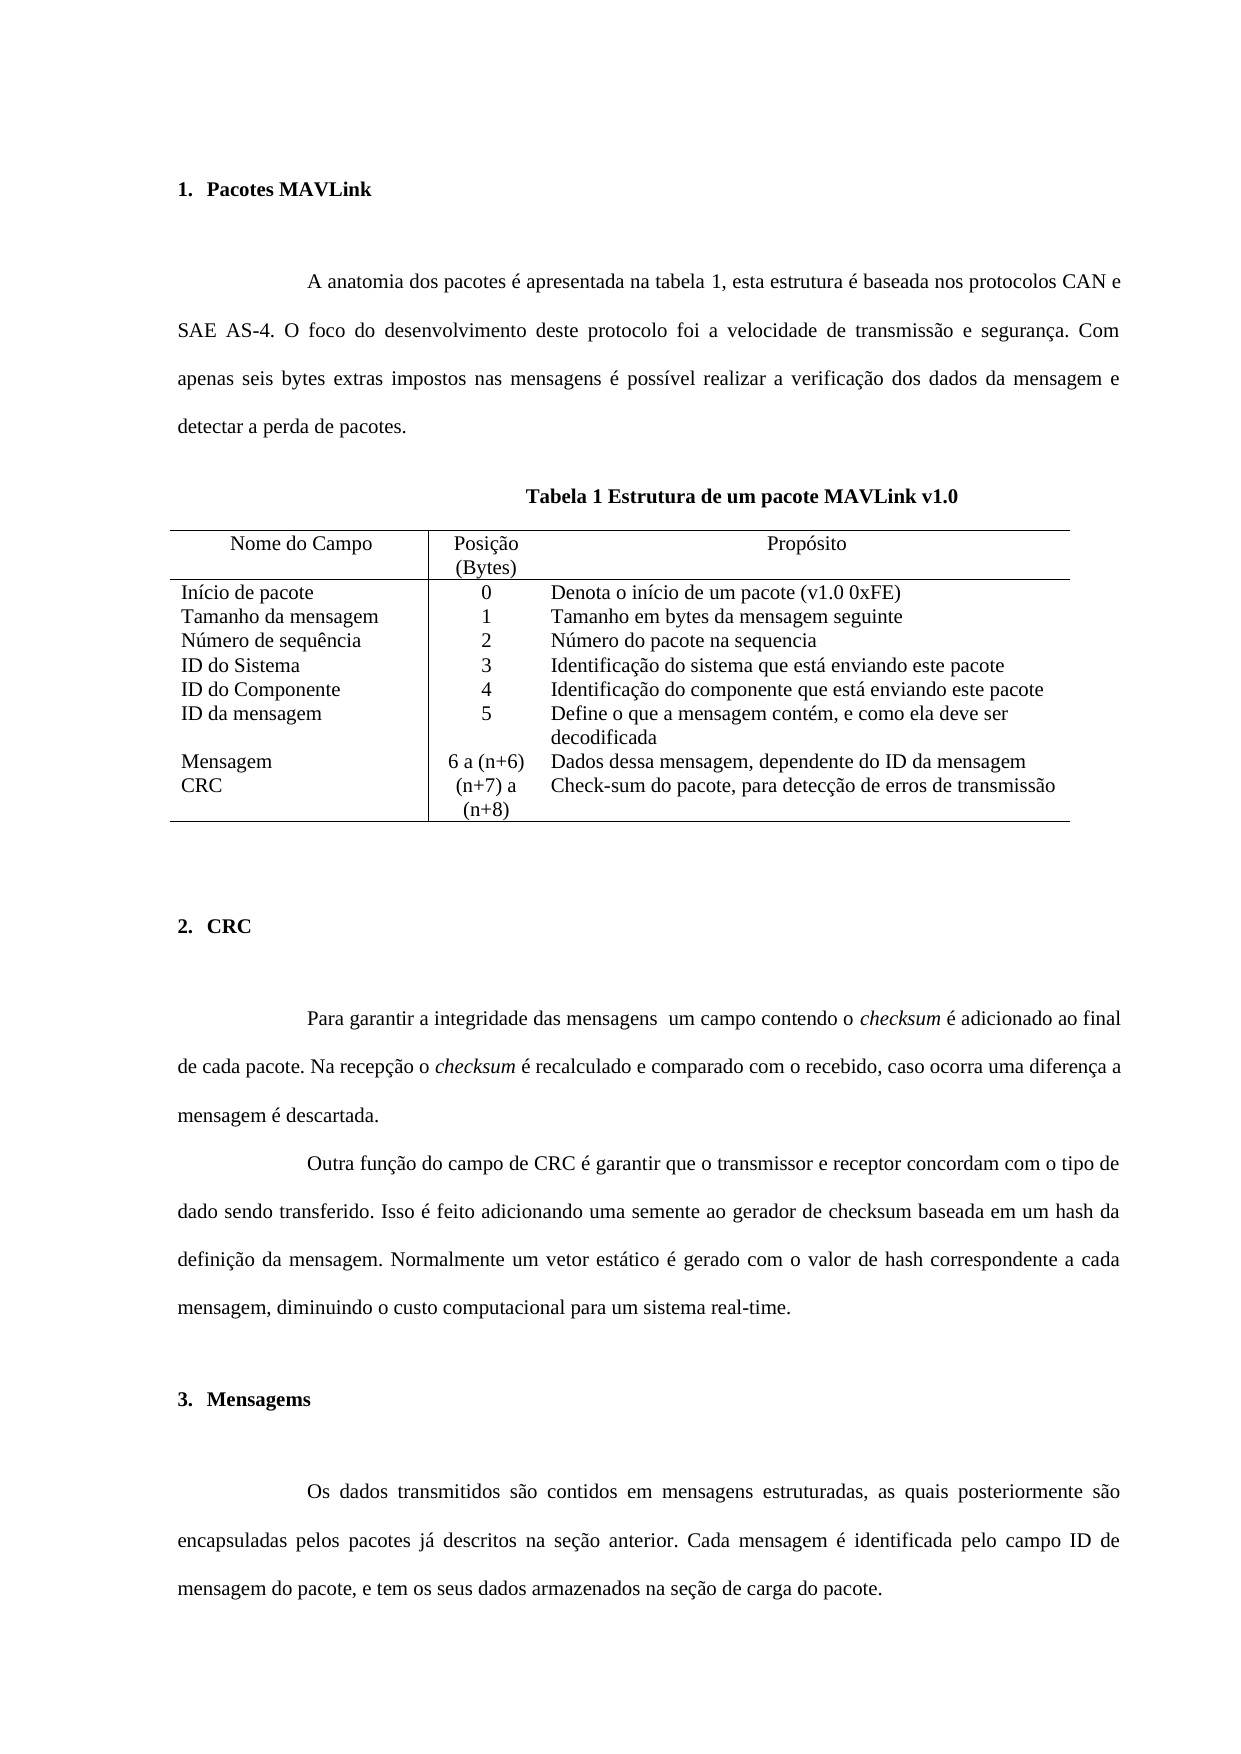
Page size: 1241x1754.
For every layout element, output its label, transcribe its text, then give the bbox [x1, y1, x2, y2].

table_header Posição (Bytes) [429, 531, 543, 579]
subtitle Pacotes MAVLink [177, 177, 1121, 201]
table_cell Número do pacote na sequencia [543, 629, 1070, 652]
table_cell 2 [429, 629, 543, 652]
table_cell Dados dessa mensagem, dependente do ID da mensagem [543, 749, 1070, 773]
table_header Propósito [543, 531, 1070, 579]
text A anatomia dos pacotes é apresentada na tabela 1, esta estrutura é baseada nos protocolos CAN e SAE AS-4. O foco do desenvolvimento deste protocolo foi a velocidade de transmissão e segurança. Com apenas seis bytes extras impostos nas mensagens é possível realizar a verificação dos dados da mensagem e detectar a perda de pacotes. [177, 269, 1121, 438]
table_cell Check-sum do pacote, para detecção de erros de transmissão [543, 773, 1070, 821]
text Tabela 1 Estrutura de um pacote MAVLink v1.0 [362, 484, 1121, 508]
text Outra função do campo de CRC é garantir que o transmissor e receptor concordam com o tipo de dado sendo transferido. Isso é feito adicionando uma semente ao gerador de checksum baseada em um hash da definição da mensagem. Normalmente um vetor estático é gerado com o valor de hash correspondente a cada mensagem, diminuindo o custo computacional para um sistema real-time. [177, 1151, 1121, 1319]
table_cell Define o que a mensagem contém, e como ela deve ser decodificada [543, 701, 1070, 749]
table_cell Denota o início de um pacote (v1.0 0xFE) [543, 580, 1070, 604]
table_cell Identificação do componente que está enviando este pacote [543, 677, 1070, 701]
table_cell ID do Componente [170, 677, 428, 701]
table_cell (n+7) a (n+8) [429, 773, 543, 821]
table_cell ID do Sistema [170, 653, 428, 677]
table_header Nome do Campo [170, 531, 428, 579]
table_cell Tamanho em bytes da mensagem seguinte [543, 604, 1070, 628]
table_cell Identificação do sistema que está enviando este pacote [543, 653, 1070, 677]
table_cell 5 [429, 701, 543, 749]
table_cell 6 a (n+6) [429, 749, 543, 773]
subtitle CRC [177, 914, 1121, 938]
table_cell 4 [429, 677, 543, 701]
table_cell Tamanho da mensagem [170, 604, 428, 628]
table_cell ID da mensagem [170, 701, 428, 749]
table_cell 0 [429, 580, 543, 604]
table_cell 3 [429, 653, 543, 677]
table_cell Número de sequência [170, 629, 428, 652]
table_cell CRC [170, 773, 428, 821]
text Para garantir a integridade das mensagens um campo contendo o checksum é adicionado ao final de cada pacote. Na recepção o checksum é recalculado e comparado com o recebido, caso ocorra uma diferença a mensagem é descartada. [177, 1006, 1121, 1127]
text Os dados transmitidos são contidos em mensagens estruturadas, as quais posteriormente são encapsuladas pelos pacotes já descritos na seção anterior. Cada mensagem é identificada pelo campo ID de mensagem do pacote, e tem os seus dados armazenados na seção de carga do pacote. [177, 1479, 1121, 1600]
table_cell 1 [429, 604, 543, 628]
table_cell Mensagem [170, 749, 428, 773]
table_cell Início de pacote [170, 580, 428, 604]
subtitle Mensagems [177, 1387, 1121, 1411]
